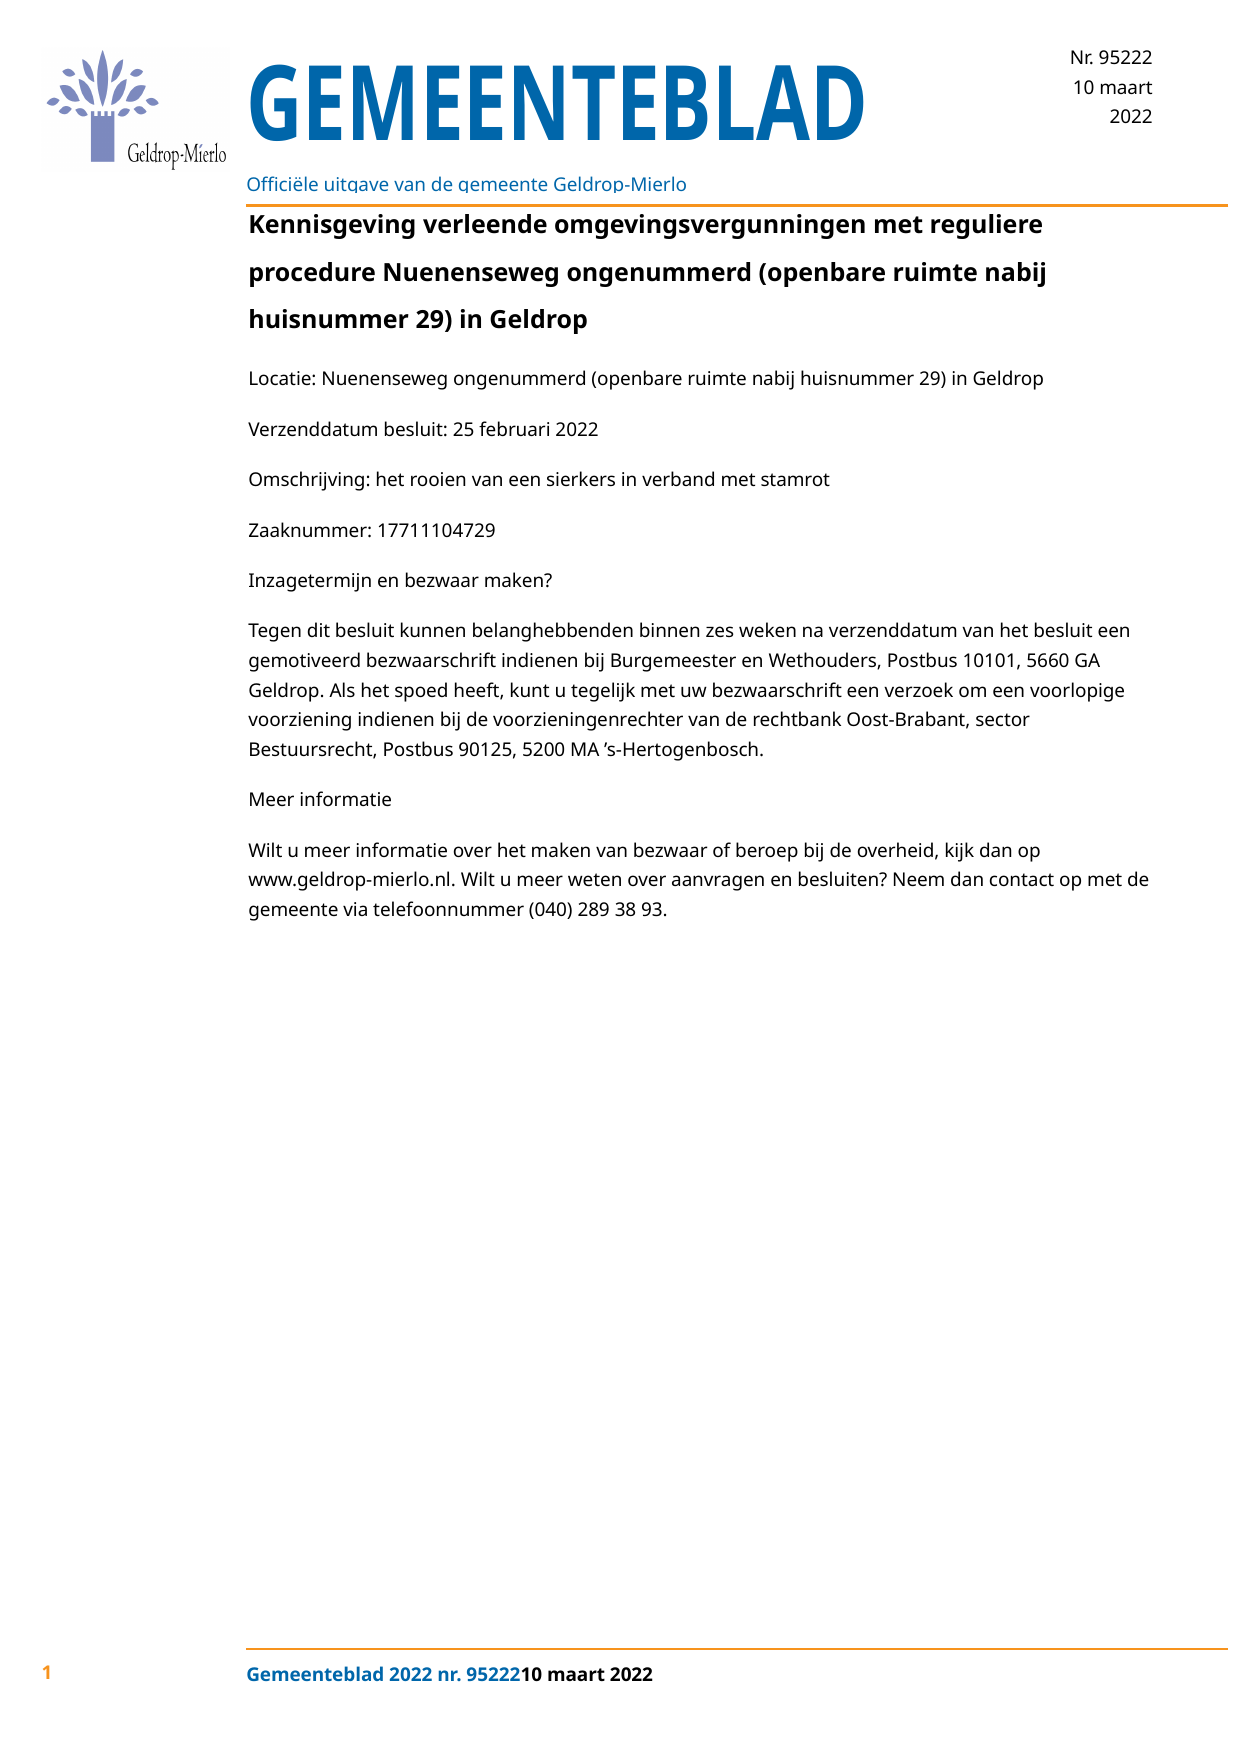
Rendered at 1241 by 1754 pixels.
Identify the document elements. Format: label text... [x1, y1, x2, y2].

text Omschrijving: het rooien van een sierkers in verband met stamrot [248, 466, 1152, 492]
picture [41, 47, 231, 172]
text Inzagetermijn en bezwaar maken? [248, 567, 1152, 593]
text Locatie: Nuenenseweg ongenummerd (openbare ruimte nabij huisnummer 29) in Geldrop [248, 366, 1152, 391]
text Tegen dit besluit kunnen belanghebbenden binnen zes weken na verzenddatum van het besluit een gemotiveerd bezwaarschrift indienen bij Burgemeester en Wethouders, Postbus 10101, 5660 GA Geldrop. Als het spoed heeft, kunt u tegelijk met uw bezwaarschrift een verzoek om een voorlopige voorziening indienen bij de voorzieningenrechter van de rechtbank Oost-Brabant, sector Bestuursrecht, Postbus 90125, 5200 MA ’s-Hertogenbosch. [248, 618, 1152, 762]
text Wilt u meer informatie over het maken van bezwaar of beroep bij de overheid, kijk dan op www.geldrop-mierlo.nl. Wilt u meer weten over aanvragen en besluiten? Neem dan contact op met de gemeente via telefoonnummer (040) 289 38 93. [248, 837, 1152, 922]
text Meer informatie [248, 786, 1152, 812]
text Zaaknummer: 17711104729 [248, 517, 1152, 542]
text Kennisgeving verleende omgevingsvergunningen met reguliere procedure Nuenenseweg ongenummerd (openbare ruimte nabij huisnummer 29) in Geldrop [248, 207, 1152, 336]
text Verzenddatum besluit: 25 februari 2022 [248, 416, 1152, 442]
